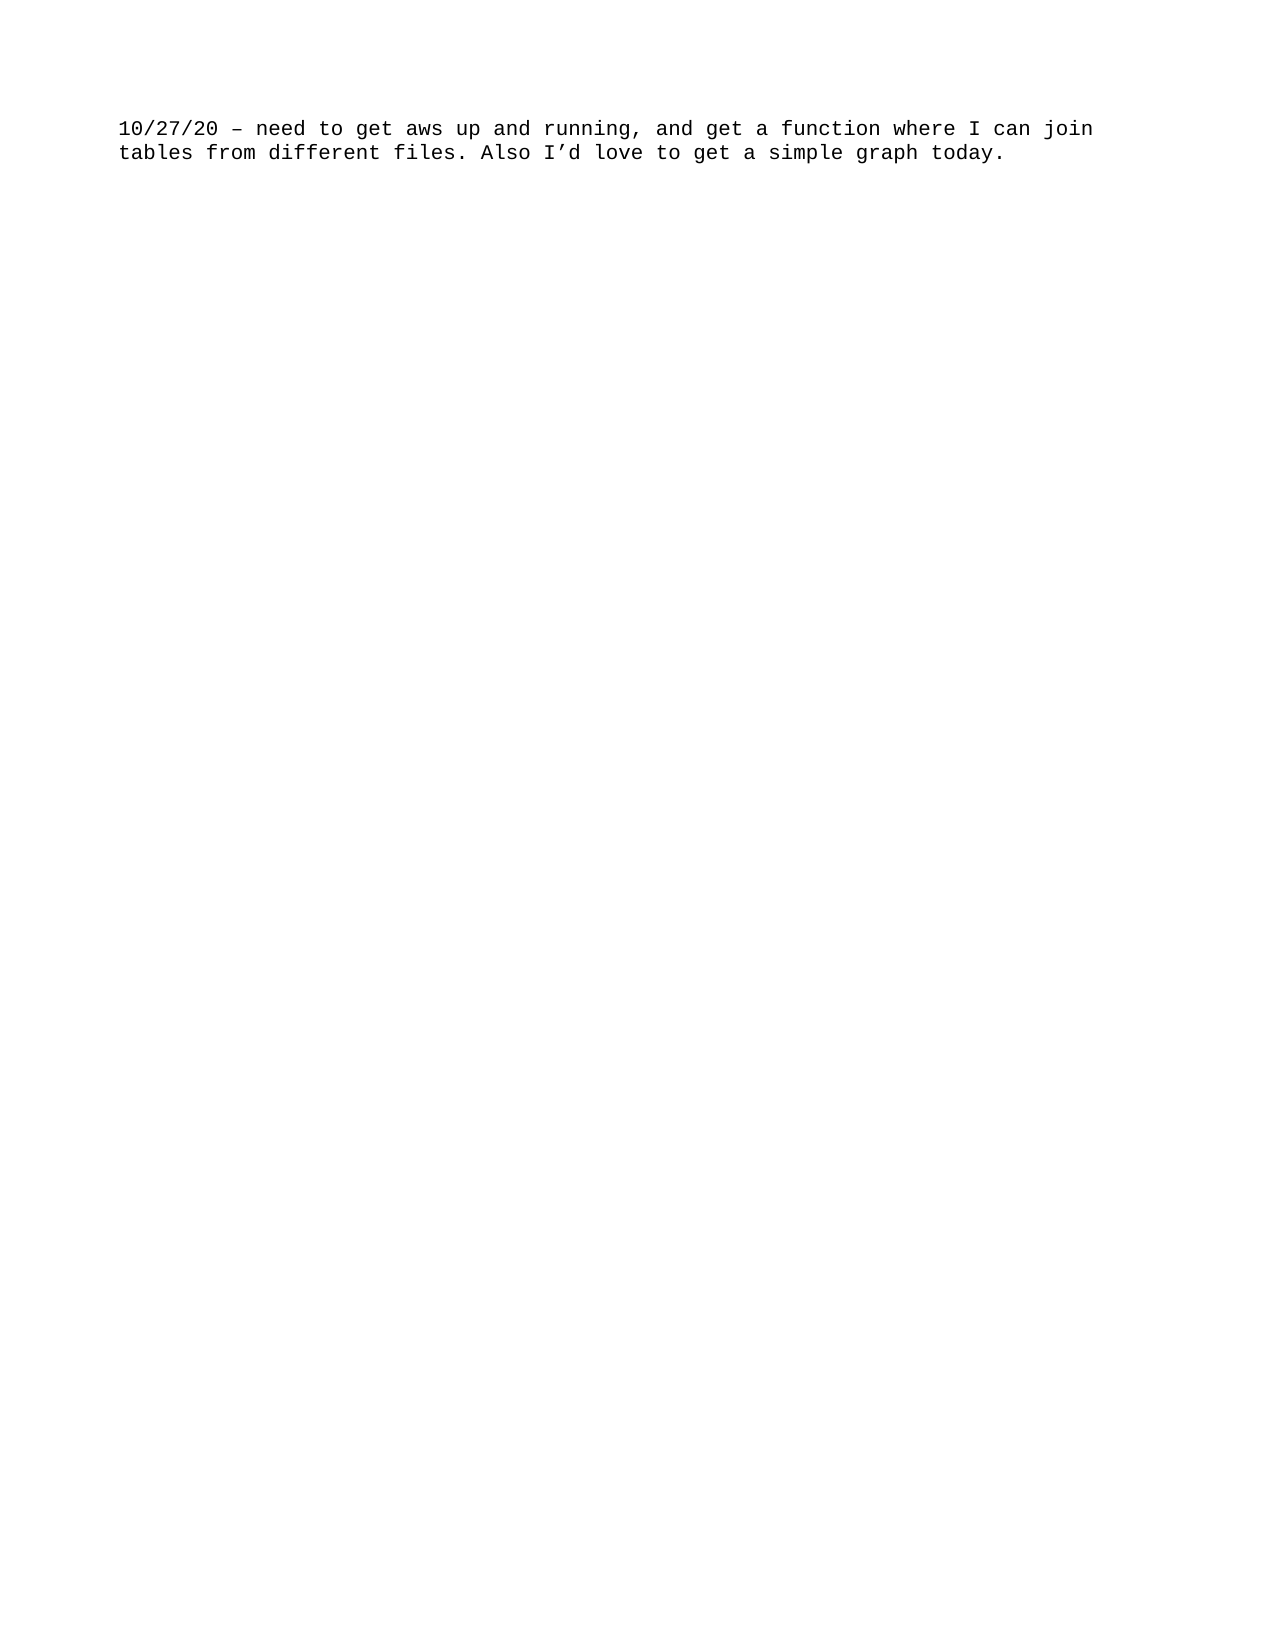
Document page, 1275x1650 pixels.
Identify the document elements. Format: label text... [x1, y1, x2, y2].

text 10/27/20 – need to get aws up and running, and get a function where I can join tables from different files. Also I’d love to get a simple graph today. [118, 118, 1157, 165]
